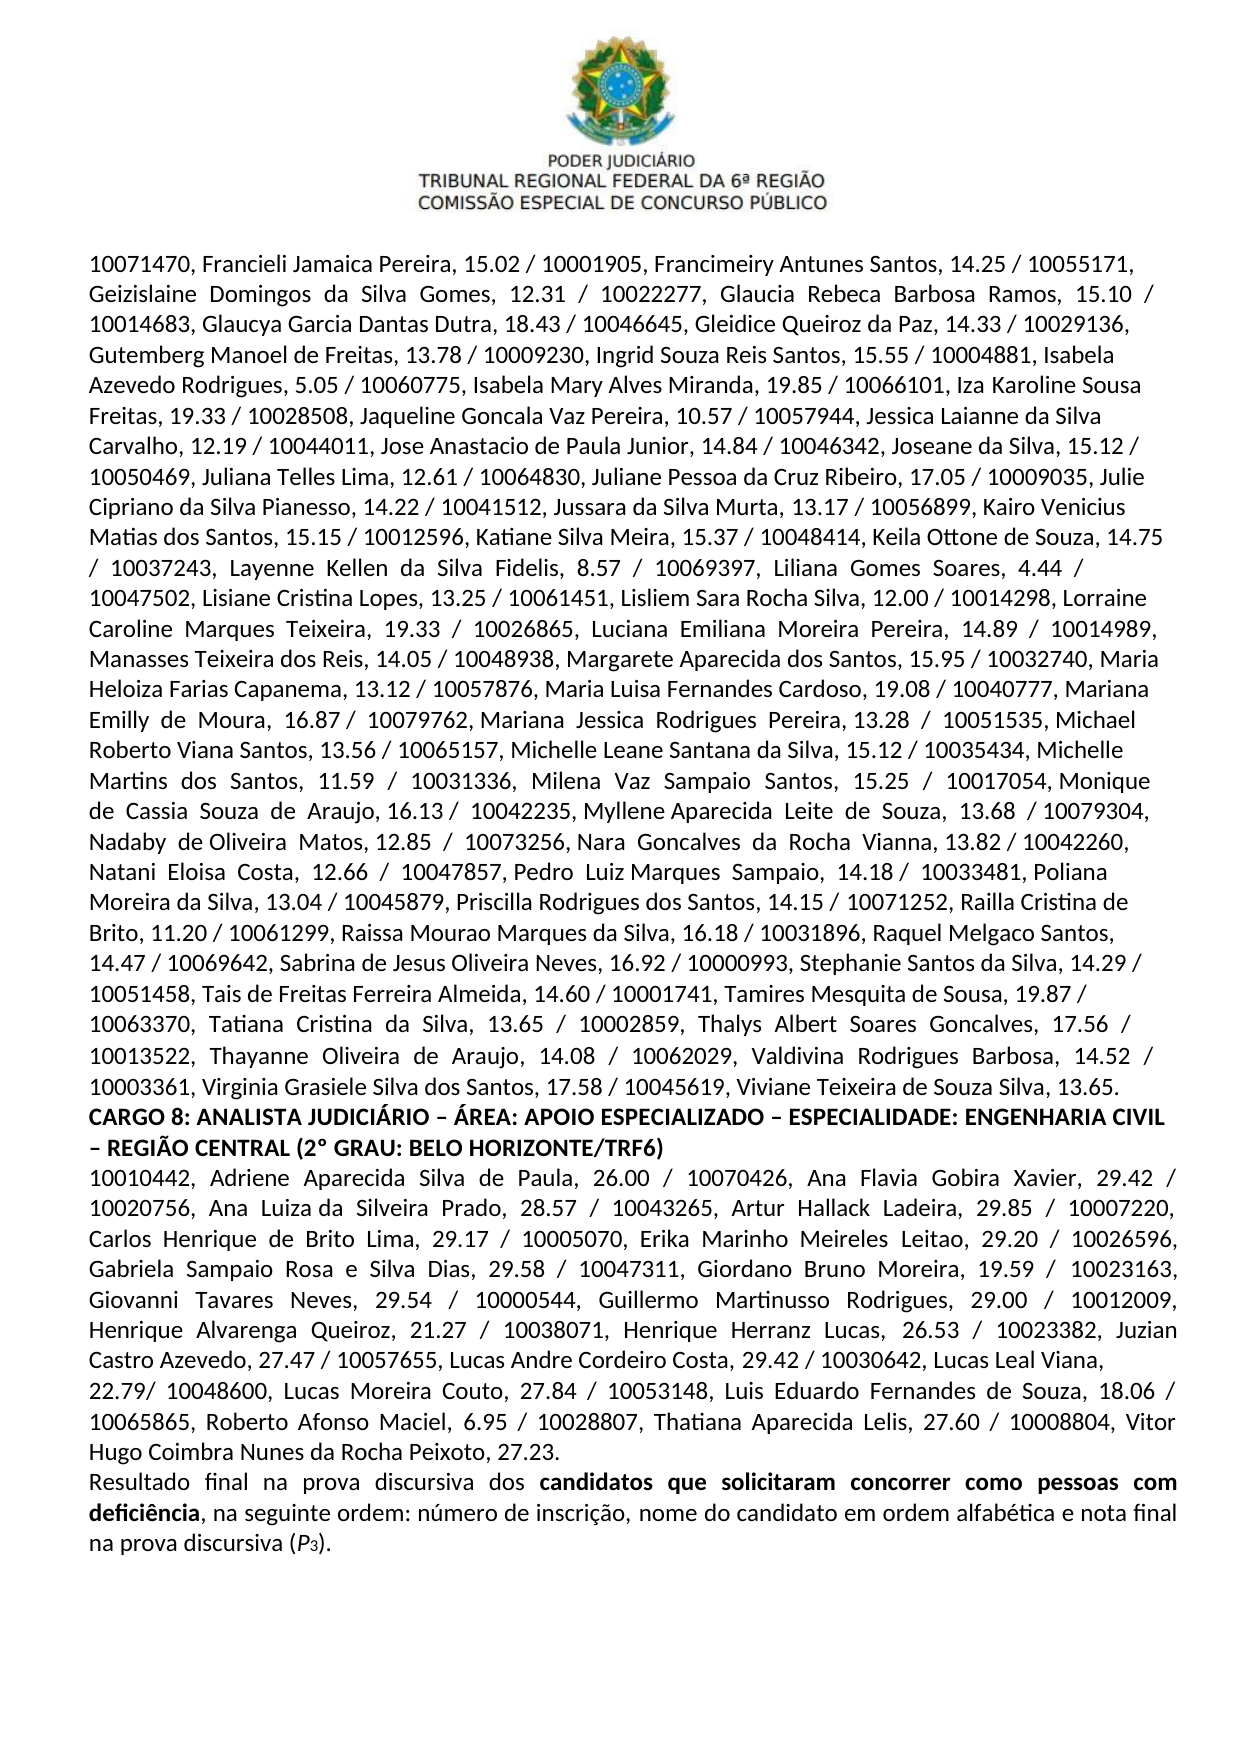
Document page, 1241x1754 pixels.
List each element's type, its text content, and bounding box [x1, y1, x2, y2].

text 10013522, Thayanne Oliveira de Araujo, 14.08 / 10062029, Valdivina Rodrigues Barbosa, 14.52 / 10003361, Virginia Grasiele Silva dos Santos, 17.58 / 10045619, Viviane Teixeira de Souza Silva, 13.65. CARGO 8: ANALISTA JUDICIÁRIO – ÁREA: APOIO ESPECIALIZADO – ESPECIALIDADE: ENGENHARIA CIVIL – REGIÃO CENTRAL (2º GRAU: BELO HORIZONTE/TRF6) [89, 1041, 1177, 1162]
text 10071470, Francieli Jamaica Pereira, 15.02 / 10001905, Francimeiry Antunes Santos, 14.25 / 10055171, Geizislaine Domingos da Silva Gomes, 12.31 / 10022277, Glaucia Rebeca Barbosa Ramos, 15.10 / 10014683, Glaucya Garcia Dantas Dutra, 18.43 / 10046645, Gleidice Queiroz da Paz, 14.33 / 10029136, Gutemberg Manoel de Freitas, 13.78 / 10009230, Ingrid Souza Reis Santos, 15.55 / 10004881, Isabela Azevedo Rodrigues, 5.05 / 10060775, Isabela Mary Alves Miranda, 19.85 / 10066101, Iza Karoline Sousa Freitas, 19.33 / 10028508, Jaqueline Goncala Vaz Pereira, 10.57 / 10057944, Jessica Laianne da Silva Carvalho, 12.19 / 10044011, Jose Anastacio de Paula Junior, 14.84 / 10046342, Joseane da Silva, 15.12 / 10050469, Juliana Telles Lima, 12.61 / 10064830, Juliane Pessoa da Cruz Ribeiro, 17.05 / 10009035, Julie Cipriano da Silva Pianesso, 14.22 / 10041512, Jussara da Silva Murta, 13.17 / 10056899, Kairo Venicius Matias dos Santos, 15.15 / 10012596, Katiane Silva Meira, 15.37 / 10048414, Keila Ottone de Souza, 14.75 / 10037243, Layenne Kellen da Silva Fidelis, 8.57 / 10069397, Liliana Gomes Soares, 4.44 / 10047502, Lisiane Cristina Lopes, 13.25 / 10061451, Lisliem Sara Rocha Silva, 12.00 / 10014298, Lorraine Caroline Marques Teixeira, 19.33 / 10026865, Luciana Emiliana Moreira Pereira, 14.89 / 10014989, Manasses Teixeira dos Reis, 14.05 / 10048938, Margarete Aparecida dos Santos, 15.95 / 10032740, Maria Heloiza Farias Capanema, 13.12 / 10057876, Maria Luisa Fernandes Cardoso, 19.08 / 10040777, Mariana Emilly de Moura, 16.87 / 10079762, Mariana Jessica Rodrigues Pereira, 13.28 / 10051535, Michael Roberto Viana Santos, 13.56 / 10065157, Michelle Leane Santana da Silva, 15.12 / 10035434, Michelle Martins dos Santos, 11.59 / 10031336, Milena Vaz Sampaio Santos, 15.25 / 10017054, Monique de Cassia Souza de Araujo, 16.13 / 10042235, Myllene Aparecida Leite de Souza, 13.68 / 10079304, Nadaby de Oliveira Matos, 12.85 / 10073256, Nara Goncalves da Rocha Vianna, 13.82 / 10042260, Natani Eloisa Costa, 12.66 / 10047857, Pedro Luiz Marques Sampaio, 14.18 / 10033481, Poliana Moreira da Silva, 13.04 / 10045879, Priscilla Rodrigues dos Santos, 14.15 / 10071252, Railla Cristina de Brito, 11.20 / 10061299, Raissa Mourao Marques da Silva, 16.18 / 10031896, Raquel Melgaco Santos, 14.47 / 10069642, Sabrina de Jesus Oliveira Neves, 16.92 / 10000993, Stephanie Santos da Silva, 14.29 / 10051458, Tais de Freitas Ferreira Almeida, 14.60 / 10001741, Tamires Mesquita de Sousa, 19.87 / 10063370, Tatiana Cristina da Silva, 13.65 / 10002859, Thalys Albert Soares Goncalves, 17.56 / [89, 248, 1166, 1039]
text Resultado final na prova discursiva dos candidatos que solicitaram concorrer como pessoas com deficiência, na seguinte ordem: número de inscrição, nome do candidato em ordem alfabética e nota final na prova discursiva (P3). [89, 1467, 1178, 1558]
list / 10048600, Lucas Moreira Couto, 27.84 / 10053148, Luis Eduardo Fernandes de Souza, 18.06 / 10065865, Roberto Afonso Maciel, 6.95 / 10028807, Thatiana Aparecida Lelis, 27.60 / 10008804, Vitor Hugo Coimbra Nunes da Rocha Peixoto, 27.23. [89, 1375, 1178, 1467]
text 10010442, Adriene Aparecida Silva de Paula, 26.00 / 10070426, Ana Flavia Gobira Xavier, 29.42 / 10020756, Ana Luiza da Silveira Prado, 28.57 / 10043265, Artur Hallack Ladeira, 29.85 / 10007220, Carlos Henrique de Brito Lima, 29.17 / 10005070, Erika Marinho Meireles Leitao, 29.20 / 10026596, Gabriela Sampaio Rosa e Silva Dias, 29.58 / 10047311, Giordano Bruno Moreira, 19.59 / 10023163, Giovanni Tavares Neves, 29.54 / 10000544, Guillermo Martinusso Rodrigues, 29.00 / 10012009, Henrique Alvarenga Queiroz, 21.27 / 10038071, Henrique Herranz Lucas, 26.53 / 10023382, Juzian Castro Azevedo, 27.47 / 10057655, Lucas Andre Cordeiro Costa, 29.42 / 10030642, Lucas Leal Viana, [89, 1162, 1178, 1375]
picture [406, 0, 834, 225]
